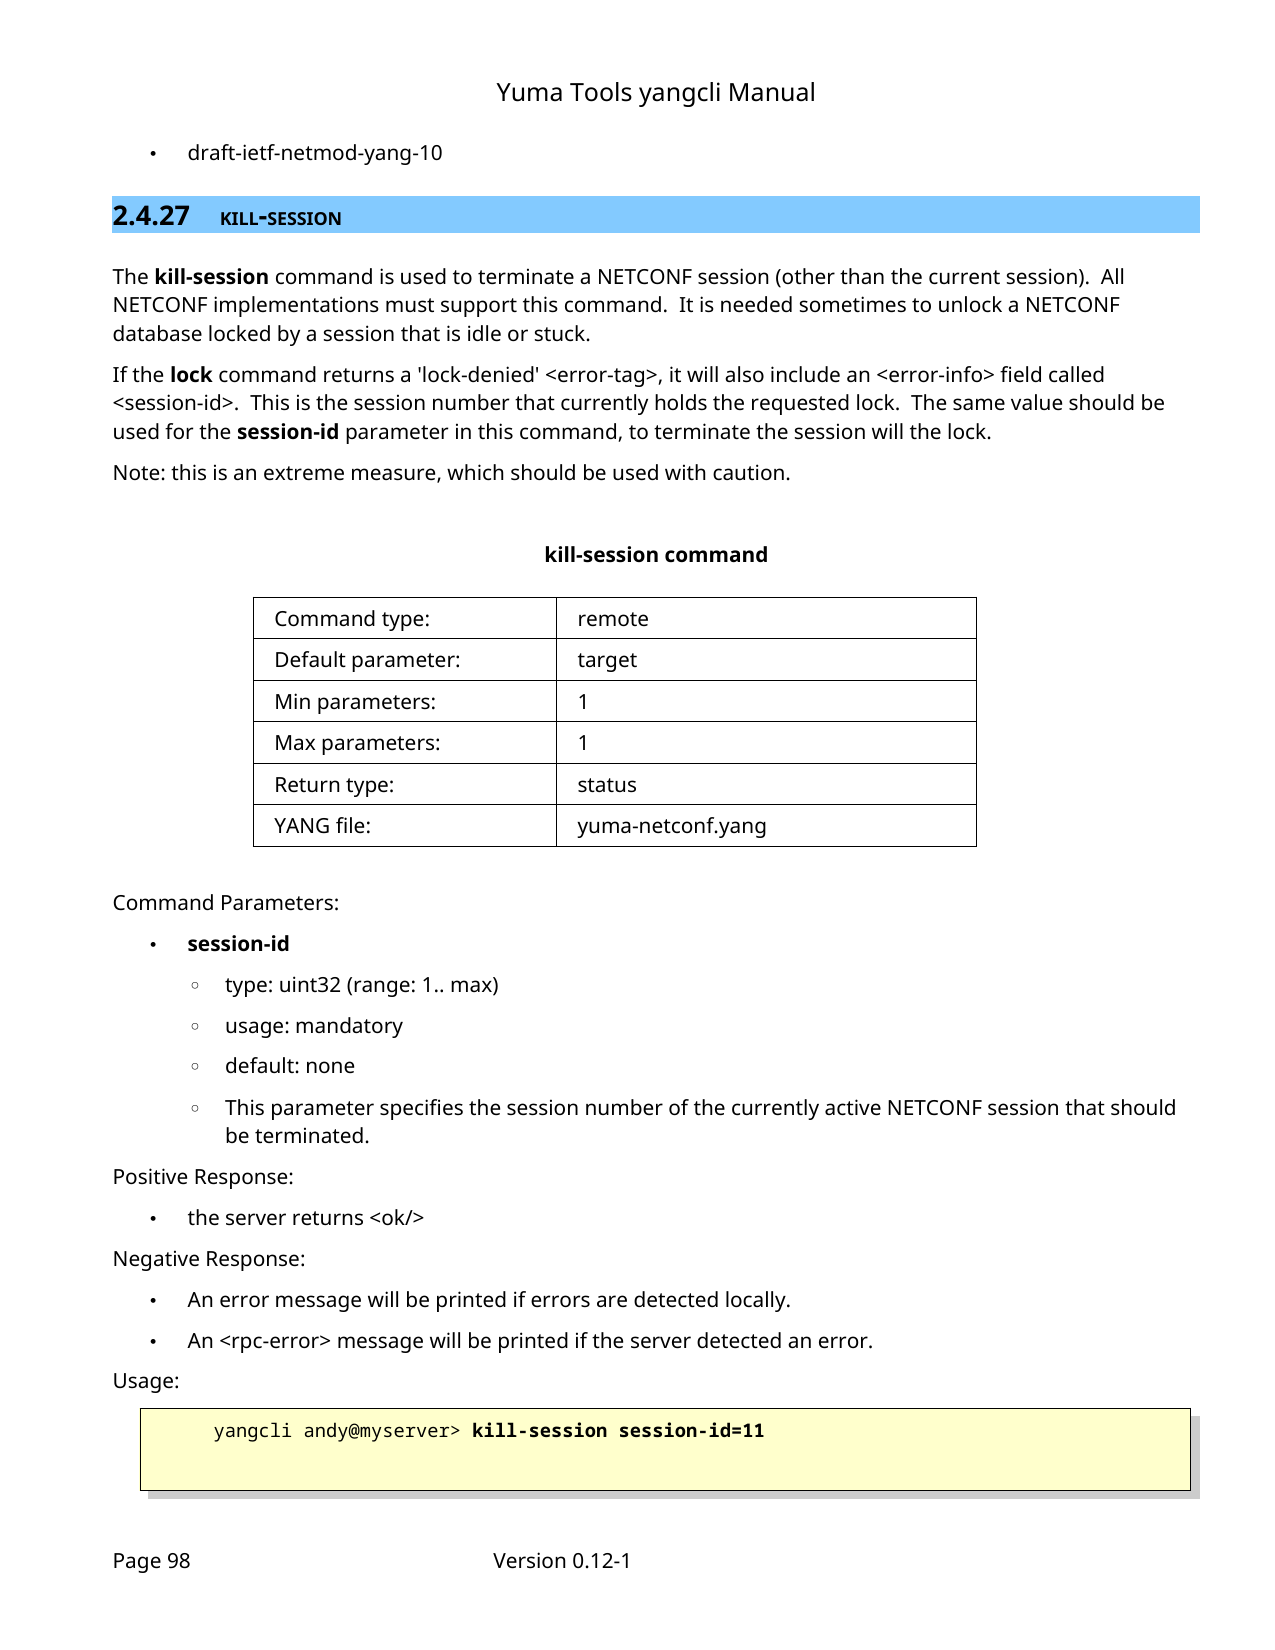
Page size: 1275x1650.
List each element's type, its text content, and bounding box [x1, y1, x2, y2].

subtitle kill-session command [127, 540, 1185, 568]
list usage: mandatory [187, 1011, 1200, 1039]
table_cell YANG file: [254, 805, 556, 846]
list session-id [150, 929, 1200, 957]
list draft-ietf-netmod-yang-10 [150, 138, 1200, 167]
list default: none [187, 1052, 1200, 1080]
table_header remote [557, 598, 976, 638]
table_cell 1 [557, 722, 976, 763]
text If the lock command returns a 'lock-denied' <error-tag>, it will also include an <error-info> field called <session-id>. This is the session number that currently holds the requested lock. The same value should be used for the session-id parameter in this command, to terminate the session will the lock. [112, 360, 1200, 445]
list An error message will be printed if errors are detected locally. [150, 1285, 1200, 1313]
list An <rpc-error> message will be printed if the server detected an error. [150, 1326, 1200, 1354]
list the server returns <ok/> [150, 1203, 1200, 1231]
table_cell status [557, 764, 976, 804]
table_cell Return type: [254, 764, 556, 804]
table_cell Default parameter: [254, 639, 556, 680]
table_cell Min parameters: [254, 681, 556, 721]
text Note: this is an extreme measure, which should be used with caution. [112, 458, 1200, 486]
list type: uint32 (range: 1.. max) [187, 970, 1200, 998]
table_cell 1 [557, 681, 976, 721]
table_cell target [557, 639, 976, 680]
text Command Parameters: [112, 888, 1200, 916]
text Negative Response: [112, 1244, 1200, 1272]
text yangcli andy@myserver> kill-session session-id=11 [141, 1409, 1190, 1443]
table_cell Max parameters: [254, 722, 556, 763]
list This parameter specifies the session number of the currently active NETCONF session that should be terminated. [187, 1093, 1200, 1149]
table_header Command type: [254, 598, 556, 638]
table_cell yuma-netconf.yang [557, 805, 976, 846]
text The kill-session command is used to terminate a NETCONF session (other than the current session). All NETCONF implementations must support this command. It is needed sometimes to unlock a NETCONF database locked by a session that is idle or stuck. [112, 262, 1200, 347]
text Usage: [112, 1367, 1200, 1395]
text Positive Response: [112, 1162, 1200, 1190]
subtitle kill-session [112, 196, 1200, 233]
